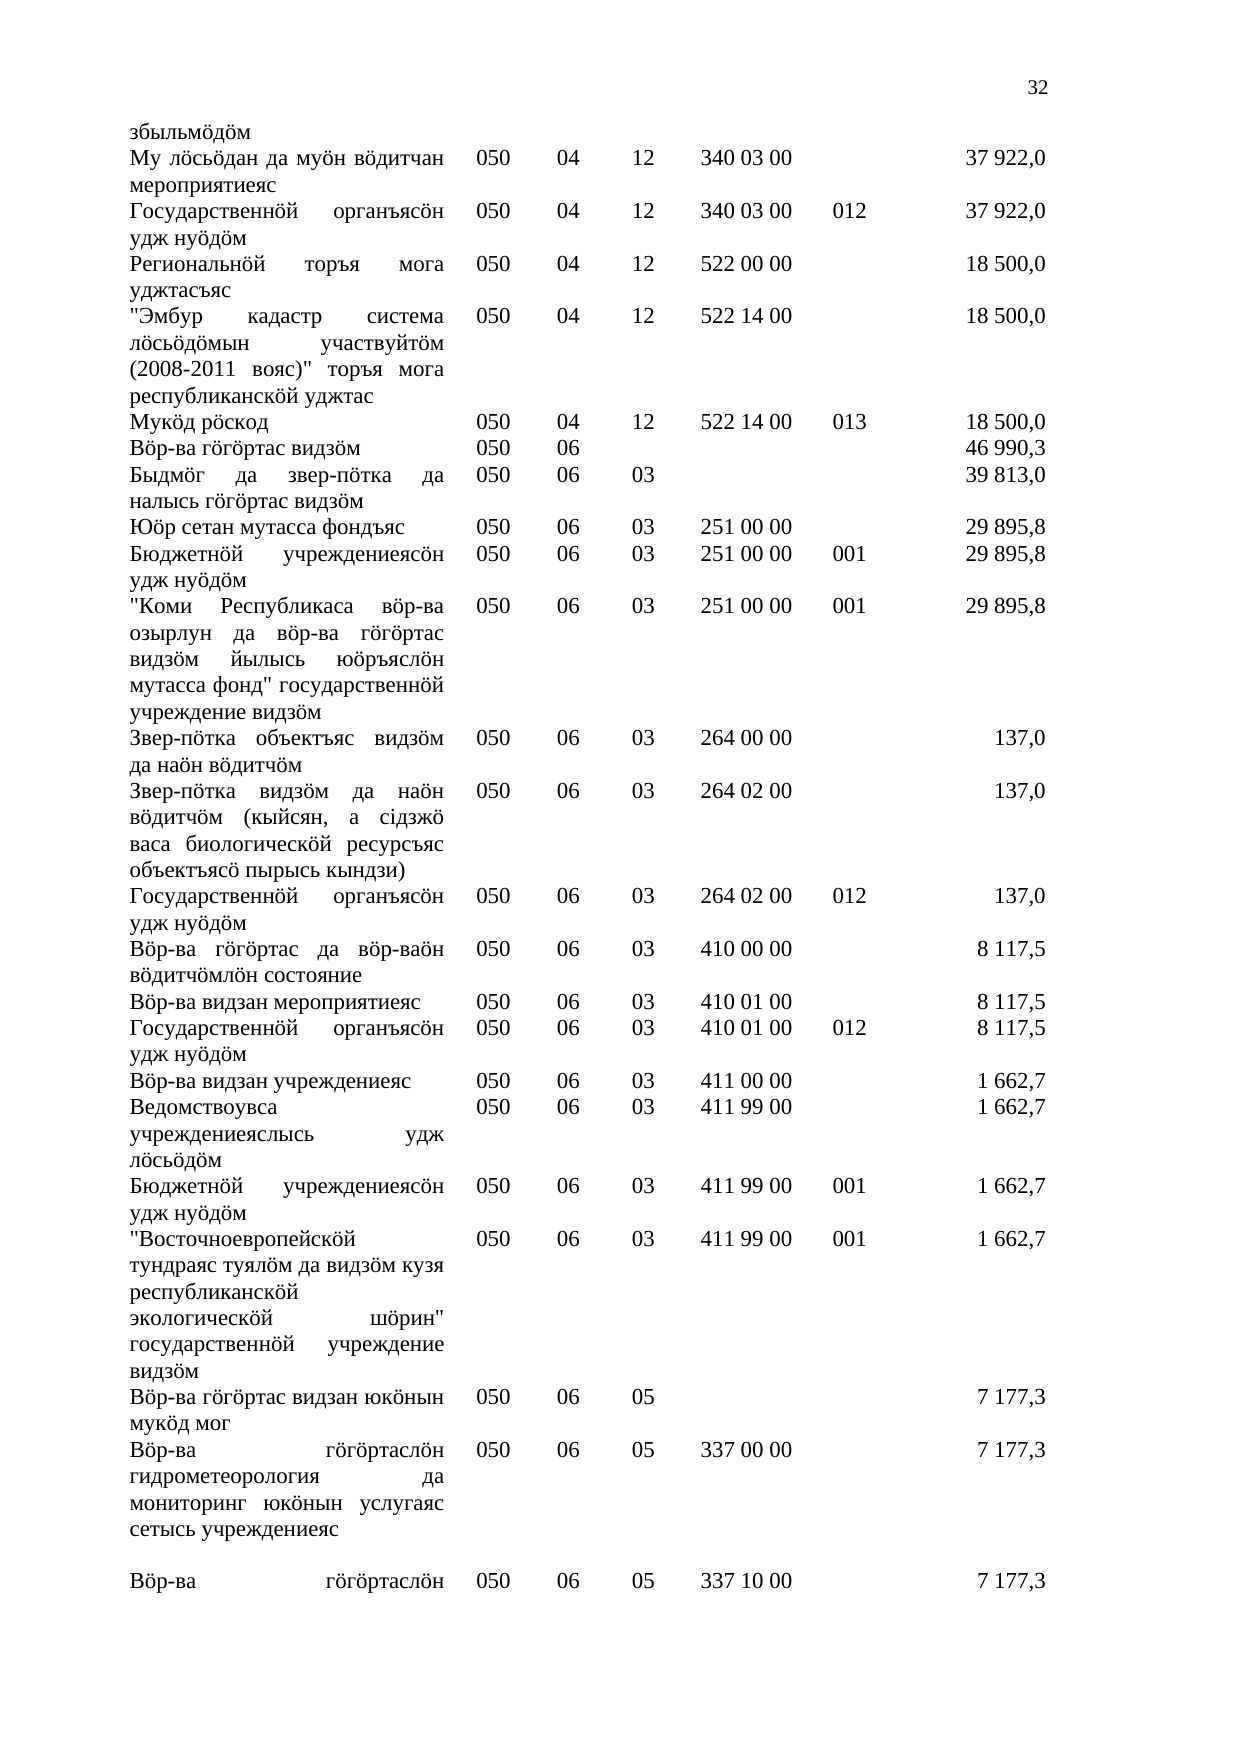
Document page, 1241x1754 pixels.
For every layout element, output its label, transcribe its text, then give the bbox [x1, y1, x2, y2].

table_cell 06 [531, 724, 606, 777]
table_cell Му лöсьöдан да муöн вöдитчан мероприятиеяс [118, 145, 456, 197]
table_cell [681, 434, 812, 461]
table_cell Звер-пöтка видзöм да наöн вöдитчöм (кыйсян, а сідзжö васа биологическöй ресурсъяс объектъясö пырысь кындзи) [118, 777, 456, 882]
table_cell 050 [456, 514, 531, 540]
table_cell 03 [606, 883, 681, 935]
table_cell 410 00 00 [681, 935, 812, 988]
table_cell 06 [531, 434, 606, 461]
table_cell [1057, 935, 1113, 988]
table_cell 06 [531, 540, 606, 592]
table_cell [1057, 540, 1113, 592]
table_cell 340 03 00 [681, 197, 812, 250]
table_cell [1057, 1067, 1113, 1093]
table_cell 050 [456, 197, 531, 250]
table_cell [1057, 1093, 1113, 1172]
table_cell Вöр-ва гöгöртас видзöм [118, 434, 456, 461]
table_cell 05 [606, 1383, 681, 1436]
table_cell Государственнöй органъясöн удж нуöдöм [118, 1014, 456, 1067]
table_cell 03 [606, 935, 681, 988]
table_cell 001 [812, 593, 887, 724]
table_cell Ведомствоувса учреждениеяслысь удж лöсьöдöм [118, 1093, 456, 1172]
table_cell 03 [606, 1172, 681, 1225]
table_cell 12 [606, 250, 681, 303]
table_cell 012 [812, 197, 887, 250]
table_cell Государственнöй органъясöн удж нуöдöм [118, 197, 456, 250]
table_cell 1 662,7 [887, 1225, 1057, 1383]
table_cell [1057, 988, 1113, 1014]
table_cell Бюджетнöй учреждениеясöн удж нуöдöм [118, 1172, 456, 1225]
table_cell 411 00 00 [681, 1067, 812, 1093]
table_cell 06 [531, 1014, 606, 1067]
table_cell 8 117,5 [887, 1014, 1057, 1067]
table_cell [1057, 408, 1113, 434]
table_cell 8 117,5 [887, 935, 1057, 988]
table_cell 7 177,3 [887, 1383, 1057, 1436]
table_cell [606, 118, 681, 144]
table_cell 050 [456, 883, 531, 935]
table_cell 12 [606, 197, 681, 250]
table_cell 251 00 00 [681, 540, 812, 592]
table_cell [1057, 303, 1113, 408]
table_cell 04 [531, 145, 606, 197]
table_cell [1057, 514, 1113, 540]
table_cell [1057, 434, 1113, 461]
table_cell [812, 250, 887, 303]
table_cell 18 500,0 [887, 250, 1057, 303]
table_cell 012 [812, 1014, 887, 1067]
table_cell [1057, 250, 1113, 303]
table_cell 050 [456, 988, 531, 1014]
table_cell [1057, 593, 1113, 724]
table_cell 8 117,5 [887, 988, 1057, 1014]
table_cell [812, 724, 887, 777]
table_cell 050 [456, 1093, 531, 1172]
table_cell [812, 777, 887, 882]
table_cell Юöр сетан мутасса фондъяс [118, 514, 456, 540]
table_cell 05 [606, 1436, 681, 1568]
table_cell [812, 1067, 887, 1093]
table_cell Вöр-ва гöгöртаслöн [118, 1568, 456, 1594]
table_cell 03 [606, 540, 681, 592]
table_cell [1057, 1172, 1113, 1225]
table_cell [812, 434, 887, 461]
table_cell 137,0 [887, 883, 1057, 935]
table_cell [1057, 118, 1113, 144]
table_cell [531, 118, 606, 144]
table_cell 050 [456, 1383, 531, 1436]
table_cell 137,0 [887, 777, 1057, 882]
table_cell 06 [531, 1172, 606, 1225]
table_cell 05 [606, 1568, 681, 1594]
table_cell 29 895,8 [887, 593, 1057, 724]
table_cell 050 [456, 408, 531, 434]
table_cell 04 [531, 250, 606, 303]
table_cell 04 [531, 197, 606, 250]
table_cell [1057, 777, 1113, 882]
table_cell 050 [456, 1014, 531, 1067]
table_cell 46 990,3 [887, 434, 1057, 461]
table_cell 050 [456, 461, 531, 513]
table_cell Вöр-ва видзан мероприятиеяс [118, 988, 456, 1014]
table_cell Государственнöй органъясöн удж нуöдöм [118, 883, 456, 935]
table_cell 03 [606, 724, 681, 777]
table_cell [1057, 145, 1113, 197]
table_cell 340 03 00 [681, 145, 812, 197]
table_cell 03 [606, 593, 681, 724]
table_cell 03 [606, 1225, 681, 1383]
table_cell збыльмöдöм [118, 118, 456, 144]
table_cell 251 00 00 [681, 593, 812, 724]
table_cell 050 [456, 250, 531, 303]
table_cell 001 [812, 540, 887, 592]
table_cell [812, 514, 887, 540]
table_cell [606, 434, 681, 461]
table_cell 06 [531, 988, 606, 1014]
table_cell 06 [531, 1568, 606, 1594]
table_cell [812, 1436, 887, 1568]
table_cell 050 [456, 593, 531, 724]
table_cell 410 01 00 [681, 1014, 812, 1067]
table_cell 06 [531, 1093, 606, 1172]
table_cell 39 813,0 [887, 461, 1057, 513]
table_cell Региональнöй торъя мога уджтасъяс [118, 250, 456, 303]
table_cell 050 [456, 1436, 531, 1568]
table_cell 050 [456, 434, 531, 461]
table_cell 12 [606, 408, 681, 434]
table_cell 06 [531, 461, 606, 513]
table_cell 7 177,3 [887, 1568, 1057, 1594]
table_cell 001 [812, 1225, 887, 1383]
table_cell 050 [456, 1568, 531, 1594]
table_cell 12 [606, 145, 681, 197]
table_cell 03 [606, 1014, 681, 1067]
table_cell 06 [531, 514, 606, 540]
table_cell 050 [456, 145, 531, 197]
table_cell [812, 935, 887, 988]
table_cell 522 14 00 [681, 408, 812, 434]
table_cell 1 662,7 [887, 1093, 1057, 1172]
table_cell 03 [606, 514, 681, 540]
table_cell Вöр-ва гöгöртаслöн гидрометеорология да мониторинг юкöнын услугаяс сетысь учреждениеяс [118, 1436, 456, 1568]
table_cell [681, 1383, 812, 1436]
table_cell 264 02 00 [681, 883, 812, 935]
table_cell 03 [606, 1093, 681, 1172]
table_cell Вöр-ва видзан учреждениеяс [118, 1067, 456, 1093]
table_cell [1057, 1436, 1113, 1568]
table_cell 03 [606, 1067, 681, 1093]
table_cell 03 [606, 461, 681, 513]
table_cell Вöр-ва гöгöртас видзан юкöнын мукöд мог [118, 1383, 456, 1436]
table_cell 06 [531, 593, 606, 724]
table_cell 410 01 00 [681, 988, 812, 1014]
table_cell 050 [456, 935, 531, 988]
table_cell 04 [531, 303, 606, 408]
table_cell 04 [531, 408, 606, 434]
table_cell 29 895,8 [887, 540, 1057, 592]
table_cell 522 14 00 [681, 303, 812, 408]
table_cell [812, 118, 887, 144]
table_cell [812, 1383, 887, 1436]
table_cell 050 [456, 540, 531, 592]
table_cell [812, 1093, 887, 1172]
table_cell [1057, 1225, 1113, 1383]
table_cell 06 [531, 1067, 606, 1093]
table_cell 251 00 00 [681, 514, 812, 540]
table_cell 137,0 [887, 724, 1057, 777]
table_cell "Восточноевропейскöй тундраяс туялöм да видзöм кузя республиканскöй экологическöй шöрин" государствен­нöй учреждение видзöм [118, 1225, 456, 1383]
table_cell 37 922,0 [887, 145, 1057, 197]
table_cell [812, 988, 887, 1014]
table_cell 12 [606, 303, 681, 408]
table_cell [1057, 1014, 1113, 1067]
table_cell [1057, 883, 1113, 935]
table_cell 050 [456, 303, 531, 408]
table_cell [681, 118, 812, 144]
table_cell 06 [531, 1225, 606, 1383]
table_cell 1 662,7 [887, 1067, 1057, 1093]
table_cell 411 99 00 [681, 1093, 812, 1172]
table_cell Быдмöг да звер-пöтка да налысь гöгöртас видзöм [118, 461, 456, 513]
table_cell [1057, 724, 1113, 777]
table_cell 012 [812, 883, 887, 935]
table_cell [1057, 461, 1113, 513]
table_cell [812, 145, 887, 197]
table_cell 1 662,7 [887, 1172, 1057, 1225]
table_cell [812, 1568, 887, 1594]
table_cell 522 00 00 [681, 250, 812, 303]
table_cell [887, 118, 1057, 144]
table_cell 18 500,0 [887, 408, 1057, 434]
table_cell "Коми Республикаса вöр-ва озырлун да вöр-ва гöгöртас видзöм йылысь юöръяслöн мутасса фонд" государственнöй учреждение видзöм [118, 593, 456, 724]
table_cell 411 99 00 [681, 1225, 812, 1383]
table_cell 06 [531, 1383, 606, 1436]
table_cell 06 [531, 1436, 606, 1568]
table_cell 050 [456, 1172, 531, 1225]
table_cell Мукöд рöскод [118, 408, 456, 434]
table_cell [681, 461, 812, 513]
table_cell 264 00 00 [681, 724, 812, 777]
table_cell [1057, 1568, 1113, 1594]
table_cell "Эмбур кадастр система лöсьöдöмын участвуйтöм (2008-2011 вояс)" торъя мога республиканскöй уджтас [118, 303, 456, 408]
table_cell 050 [456, 1067, 531, 1093]
table_cell 337 10 00 [681, 1568, 812, 1594]
table_cell 03 [606, 777, 681, 882]
table_cell 7 177,3 [887, 1436, 1057, 1568]
table_cell 29 895,8 [887, 514, 1057, 540]
table_cell 050 [456, 1225, 531, 1383]
table_cell 013 [812, 408, 887, 434]
table_cell 001 [812, 1172, 887, 1225]
table_cell [1057, 197, 1113, 250]
table_cell 06 [531, 935, 606, 988]
table_cell 050 [456, 777, 531, 882]
table_cell 264 02 00 [681, 777, 812, 882]
table_cell Вöр-ва гöгöртас да вöр-ваöн вöдитчöмлöн состояние [118, 935, 456, 988]
table_cell Бюджетнöй учреждениеясöн удж нуöдöм [118, 540, 456, 592]
table_cell [812, 303, 887, 408]
table_cell 18 500,0 [887, 303, 1057, 408]
table_cell 06 [531, 883, 606, 935]
table_cell 050 [456, 724, 531, 777]
table_cell Звер-пöтка объектъяс видзöм да наöн вöдитчöм [118, 724, 456, 777]
table_cell [812, 461, 887, 513]
table_cell [1057, 1383, 1113, 1436]
table_cell [456, 118, 531, 144]
table_cell 337 00 00 [681, 1436, 812, 1568]
table_cell 37 922,0 [887, 197, 1057, 250]
table_cell 06 [531, 777, 606, 882]
table_cell 03 [606, 988, 681, 1014]
table_cell 411 99 00 [681, 1172, 812, 1225]
